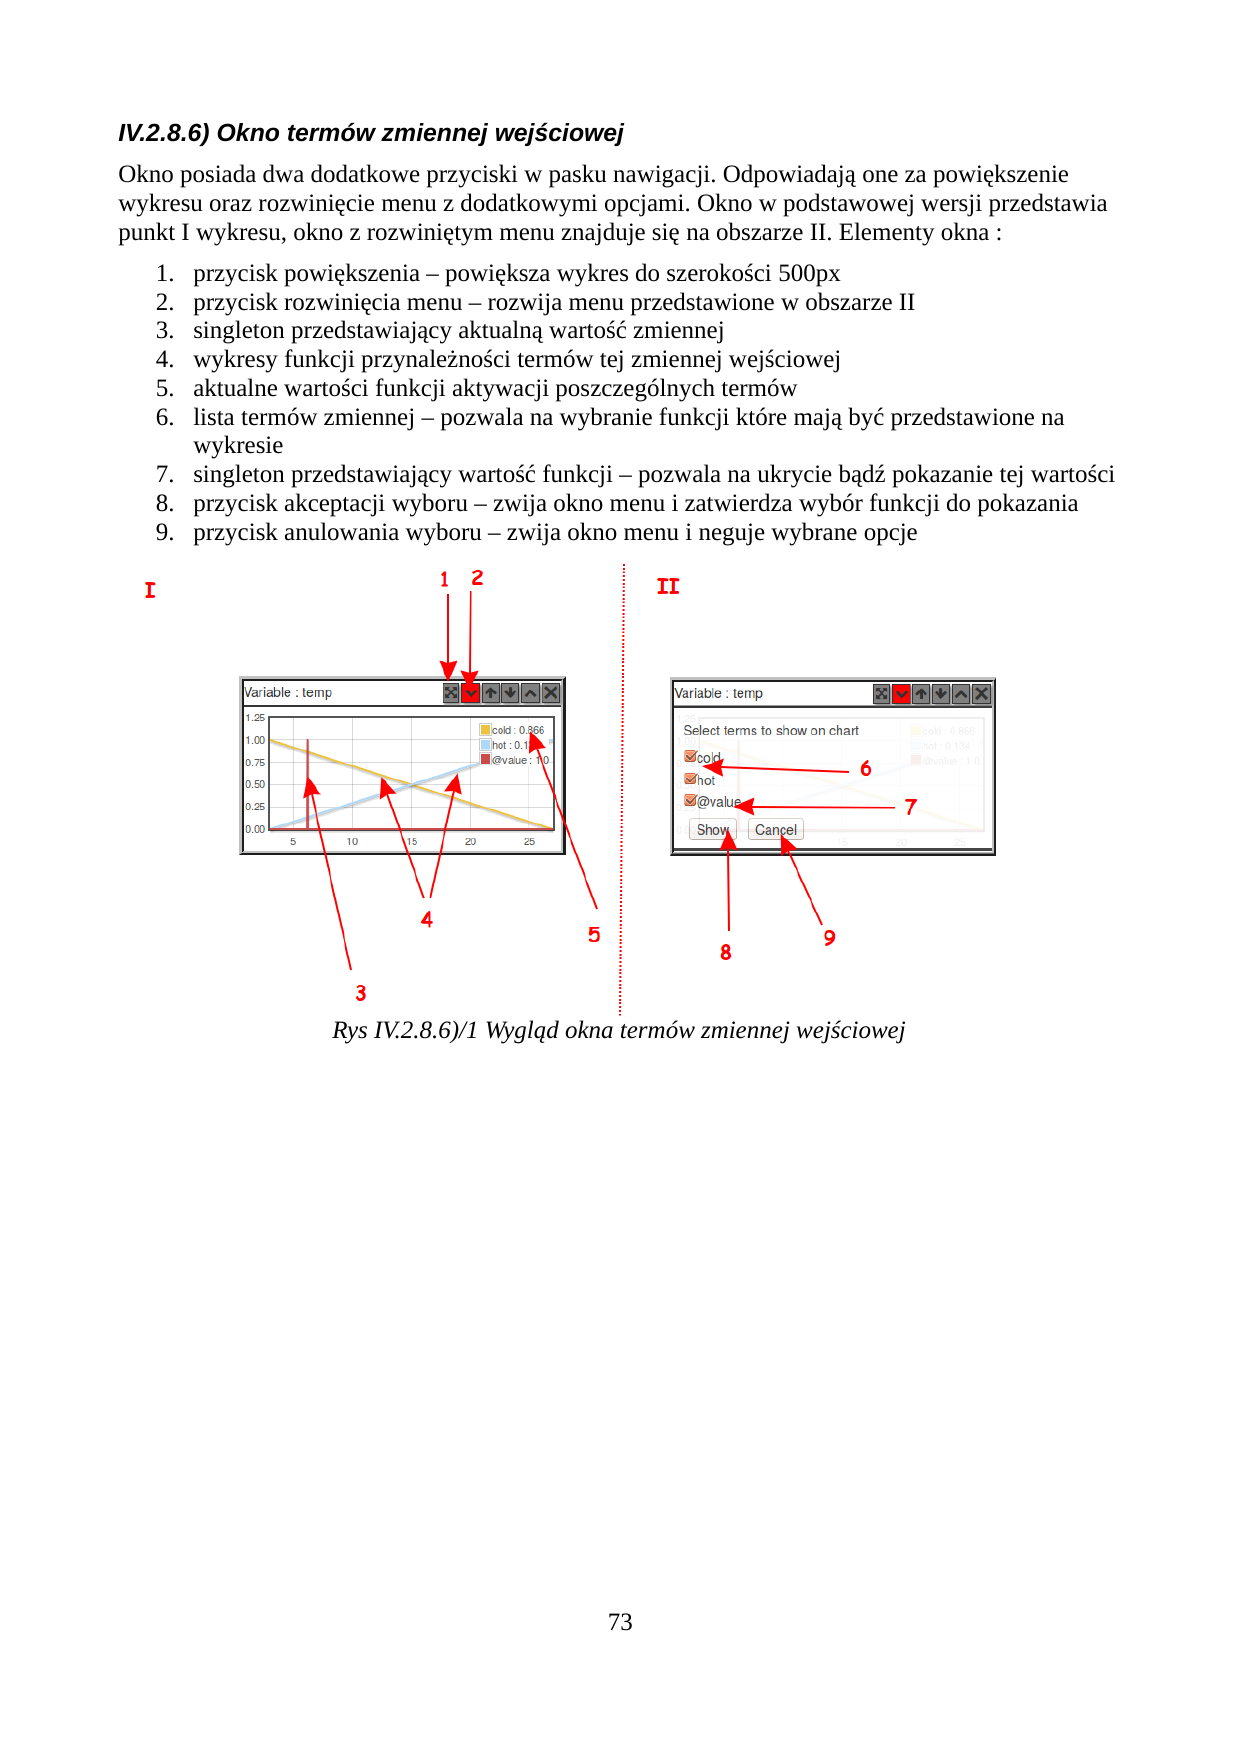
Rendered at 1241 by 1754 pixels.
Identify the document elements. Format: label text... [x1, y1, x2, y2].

list przycisk powiększenia – powiększa wykres do szerokości 500px [156, 258, 1122, 287]
list singleton przedstawiający aktualną wartość zmiennej [156, 315, 1122, 344]
list lista termów zmiennej – pozwala na wybranie funkcji które mają być przedstawione na wykresie [156, 402, 1122, 459]
text Rys IV.2.8.6)/1 Wygląd okna termów zmiennej wejściowej [118, 1016, 1122, 1044]
list aktualne wartości funkcji aktywacji poszczególnych termów [156, 373, 1122, 402]
list singleton przedstawiający wartość funkcji – pozwala na ukrycie bądź pokazanie tej wartości [156, 459, 1122, 488]
picture [118, 557, 1123, 1016]
subtitle Okno termów zmiennej wejściowej [118, 118, 1122, 147]
text Okno posiada dwa dodatkowe przyciski w pasku nawigacji. Odpowiadają one za powiększenie wykresu oraz rozwinięcie menu z dodatkowymi opcjami. Okno w podstawowej wersji przedstawia punkt I wykresu, okno z rozwiniętym menu znajduje się na obszarze II. Elementy okna : [118, 159, 1122, 245]
list przycisk rozwinięcia menu – rozwija menu przedstawione w obszarze II [156, 287, 1122, 315]
list wykresy funkcji przynależności termów tej zmiennej wejściowej [156, 344, 1122, 373]
list przycisk akceptacji wyboru – zwija okno menu i zatwierdza wybór funkcji do pokazania [156, 488, 1122, 517]
list przycisk anulowania wyboru – zwija okno menu i neguje wybrane opcje [156, 517, 1122, 545]
